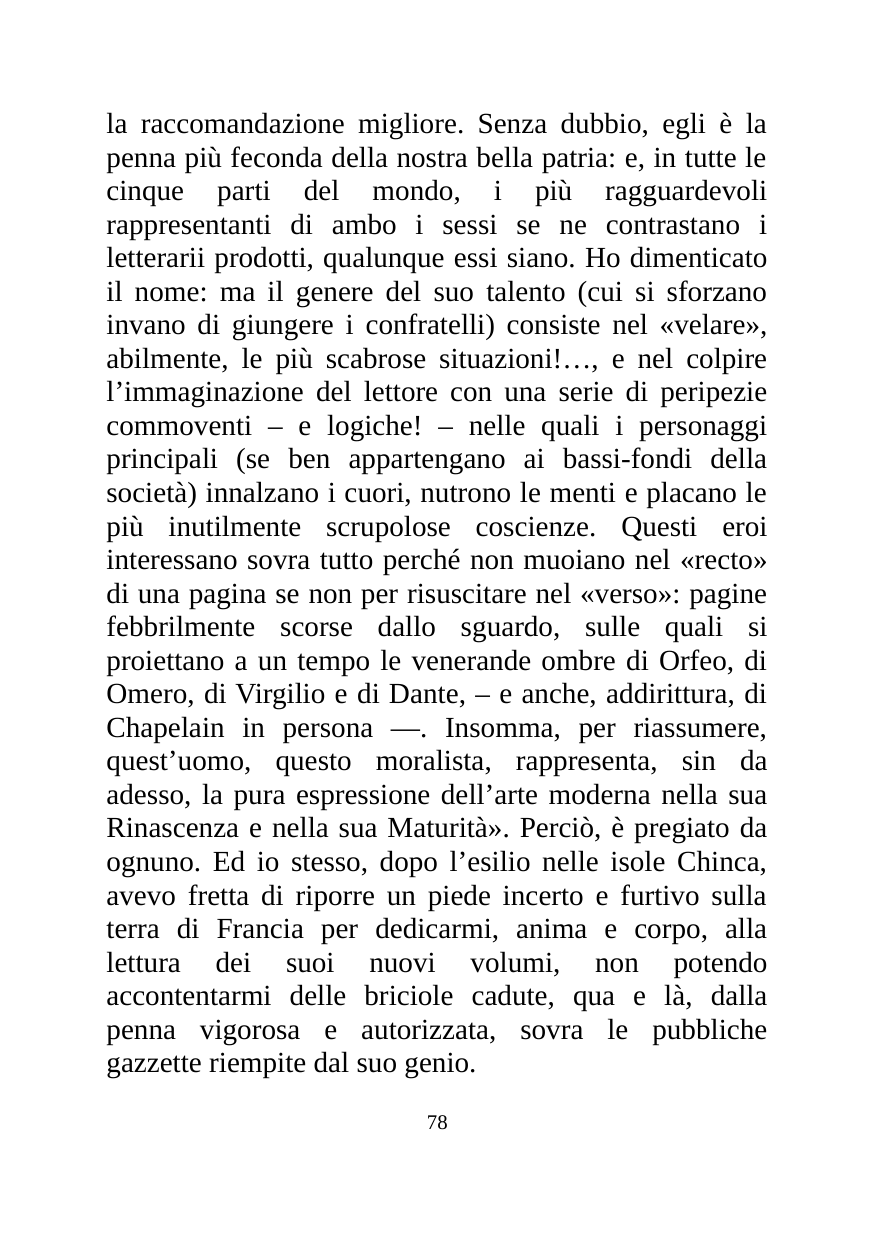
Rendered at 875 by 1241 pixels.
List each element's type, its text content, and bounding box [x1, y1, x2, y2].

text la raccomandazione migliore. Senza dubbio, egli è la penna più feconda della nostra bella patria: e, in tutte le cinque parti del mondo, i più ragguardevoli rappresentanti di ambo i sessi se ne contrastano i letterarii prodotti, qualunque essi siano. Ho dimenticato il nome: ma il genere del suo talento (cui si sforzano invano di giungere i confratelli) consiste nel «velare», abilmente, le più scabrose situazioni!…, e nel colpire l’immaginazione del lettore con una serie di peripezie commoventi – e logiche! – nelle quali i personaggi principali (se ben appartengano ai bassi-fondi della società) innalzano i cuori, nutrono le menti e placano le più inutilmente scrupolose coscienze. Questi eroi interessano sovra tutto perché non muoiano nel «recto» di una pagina se non per risuscitare nel «verso»: pagine febbrilmente scorse dallo sguardo, sulle quali si proiettano a un tempo le venerande ombre di Orfeo, di Omero, di Virgilio e di Dante, – e anche, addirittura, di Chapelain in persona —. Insomma, per riassumere, quest’uomo, questo moralista, rappresenta, sin da adesso, la pura espressione dell’arte moderna nella sua Rinascenza e nella sua Maturità». Perciò, è pregiato da ognuno. Ed io stesso, dopo l’esilio nelle isole Chinca, avevo fretta di riporre un piede incerto e furtivo sulla terra di Francia per dedicarmi, anima e corpo, alla lettura dei suoi nuovi volumi, non potendo accontentarmi delle briciole cadute, qua e là, dalla penna vigorosa e autorizzata, sovra le pubbliche gazzette riempite dal suo genio. [106, 106, 768, 1079]
